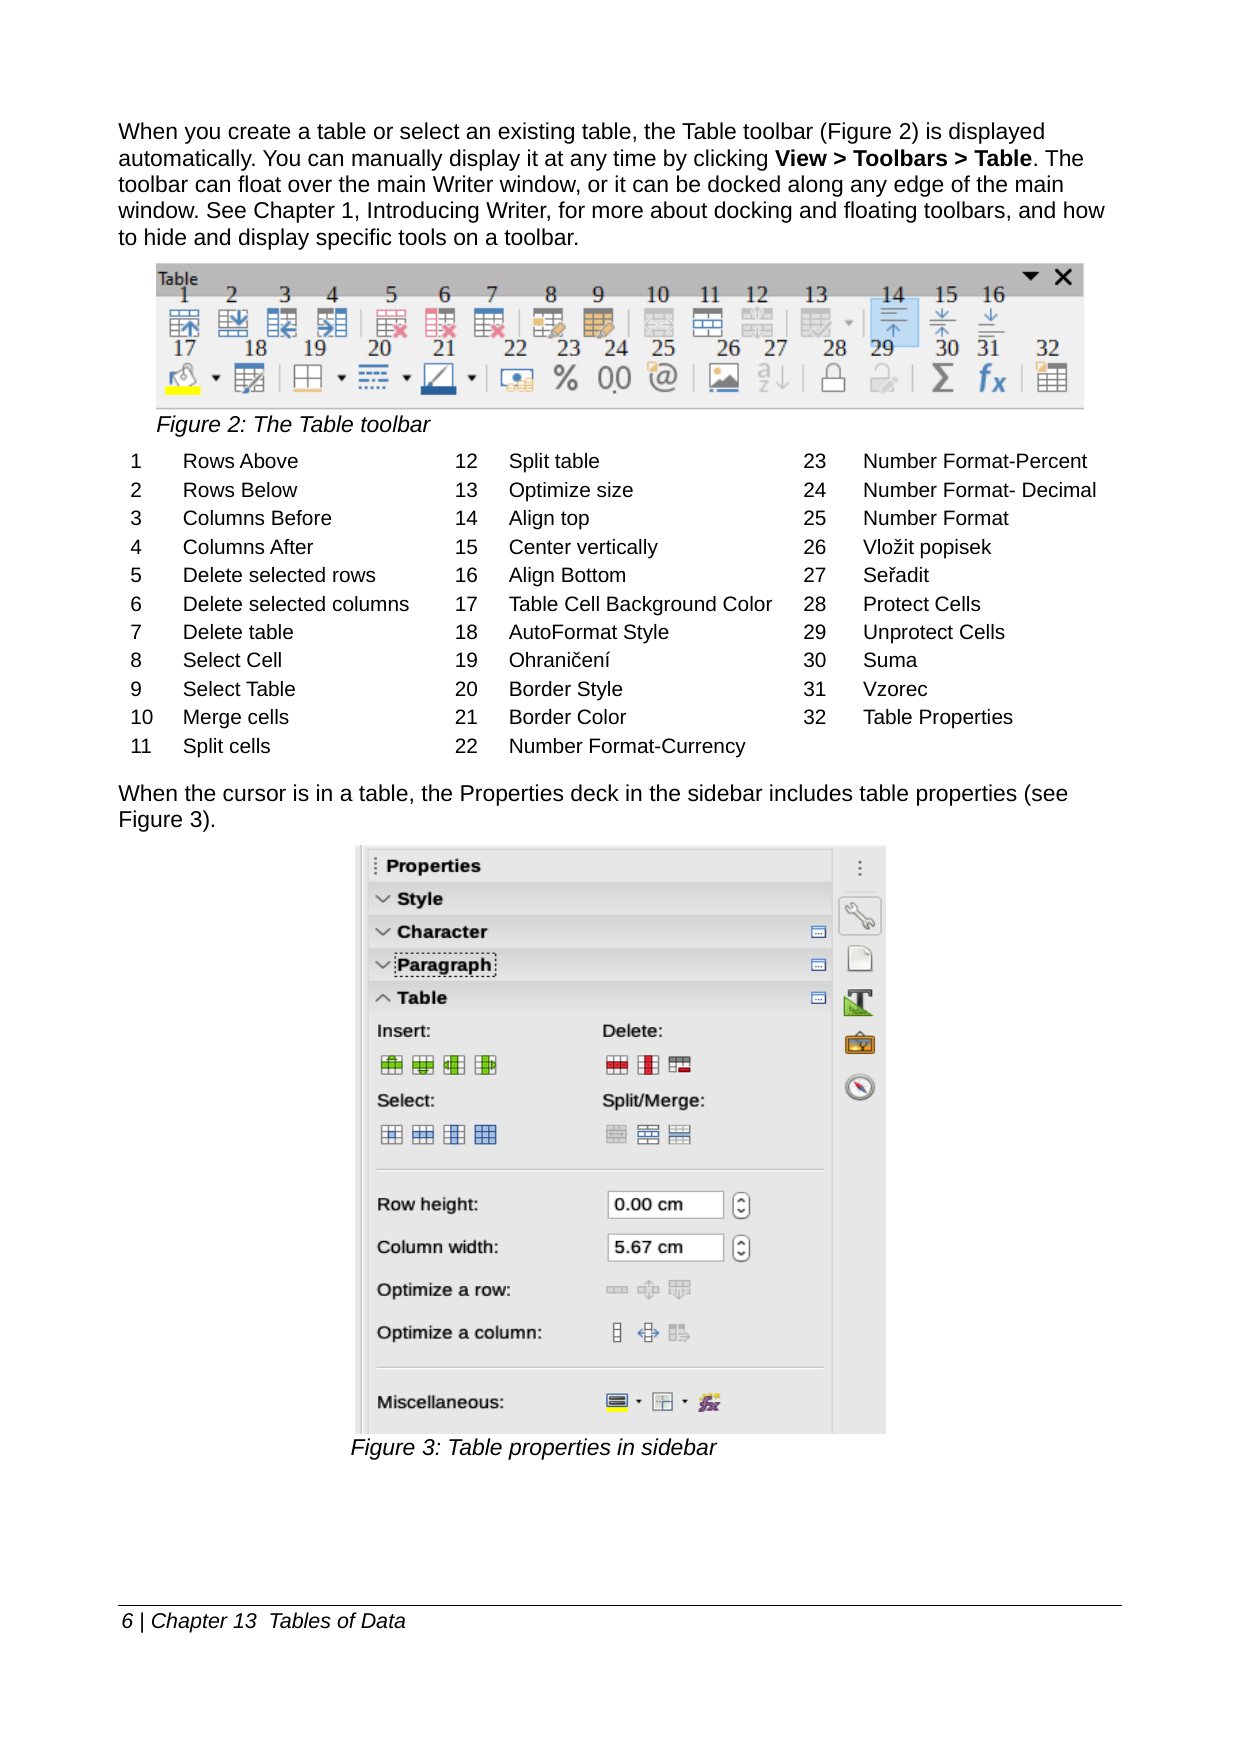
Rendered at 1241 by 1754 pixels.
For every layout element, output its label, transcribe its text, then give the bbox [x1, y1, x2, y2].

table_cell 8 [118, 648, 171, 677]
table_cell Seřadit [851, 563, 1122, 591]
table_cell Delete table [171, 620, 443, 648]
table_cell 20 [443, 677, 496, 705]
table_cell 19 [443, 648, 496, 677]
table_cell 2 [118, 478, 171, 506]
table_header Number Format-Percent [851, 449, 1122, 478]
table_cell 18 [443, 620, 496, 648]
text When the cursor is in a table, the Properties deck in the sidebar includes table properties (see Figure 3). [118, 780, 1122, 832]
table_cell 9 [118, 677, 171, 705]
table_cell Number Format- Decimal [851, 478, 1122, 506]
table_cell 11 [118, 734, 171, 762]
table_cell 17 [443, 591, 496, 620]
table_cell 28 [791, 591, 851, 620]
table_header Rows Above [171, 449, 443, 478]
table_cell 6 [118, 591, 171, 620]
picture [156, 262, 1085, 411]
text When you create a table or select an existing table, the Table toolbar (Figure 2) is displayed automatically. You can manually display it at any time by clicking View > Toolbars > Table. The toolbar can float over the main Writer window, or it can be docked along any edge of the main window. See Chapter 1, Introducing Writer, for more about docking and floating toolbars, and how to hide and display specific tools on a toolbar. [118, 118, 1122, 250]
table_cell AutoFormat Style [496, 620, 791, 648]
table_cell 5 [118, 563, 171, 591]
table_cell Ohraničení [496, 648, 791, 677]
table_cell Suma [851, 648, 1122, 677]
table_cell Merge cells [171, 705, 443, 734]
table_cell 26 [791, 535, 851, 563]
table_cell 22 [443, 734, 496, 762]
table_header 12 [443, 449, 496, 478]
text Figure 2: The Table toolbar [156, 411, 1084, 437]
table_header 23 [791, 449, 851, 478]
table_cell 15 [443, 535, 496, 563]
table_cell Columns After [171, 535, 443, 563]
table_header Split table [496, 449, 791, 478]
picture [354, 845, 886, 1434]
table_cell Unprotect Cells [851, 620, 1122, 648]
table_cell 31 [791, 677, 851, 705]
table_cell Columns Before [171, 506, 443, 534]
table_cell Number Format [851, 506, 1122, 534]
table_cell Align top [496, 506, 791, 534]
table_cell Table Cell Background Color [496, 591, 791, 620]
table_cell Vložit popisek [851, 535, 1122, 563]
table_cell Select Table [171, 677, 443, 705]
table_cell 7 [118, 620, 171, 648]
table_cell 10 [118, 705, 171, 734]
table_cell 14 [443, 506, 496, 534]
table_cell 24 [791, 478, 851, 506]
table_cell Delete selected columns [171, 591, 443, 620]
table_cell 29 [791, 620, 851, 648]
table_cell 27 [791, 563, 851, 591]
table_cell 13 [443, 478, 496, 506]
table_cell Delete selected rows [171, 563, 443, 591]
table_cell Number Format-Currency [496, 734, 791, 762]
table_cell [851, 734, 1122, 762]
table_cell Protect Cells [851, 591, 1122, 620]
table_cell Select Cell [171, 648, 443, 677]
text Figure 3: Table properties in sidebar [350, 1434, 890, 1460]
table_cell Rows Below [171, 478, 443, 506]
table_cell Split cells [171, 734, 443, 762]
table_cell Border Style [496, 677, 791, 705]
table_cell Vzorec [851, 677, 1122, 705]
table_cell 16 [443, 563, 496, 591]
table_cell 3 [118, 506, 171, 534]
table_cell Border Color [496, 705, 791, 734]
table_cell 21 [443, 705, 496, 734]
table_cell [791, 734, 851, 762]
table_cell 32 [791, 705, 851, 734]
table_header 1 [118, 449, 171, 478]
table_cell 30 [791, 648, 851, 677]
table_cell Table Properties [851, 705, 1122, 734]
table_cell Align Bottom [496, 563, 791, 591]
table_cell 25 [791, 506, 851, 534]
table_cell Optimize size [496, 478, 791, 506]
table_cell 4 [118, 535, 171, 563]
table_cell Center vertically [496, 535, 791, 563]
